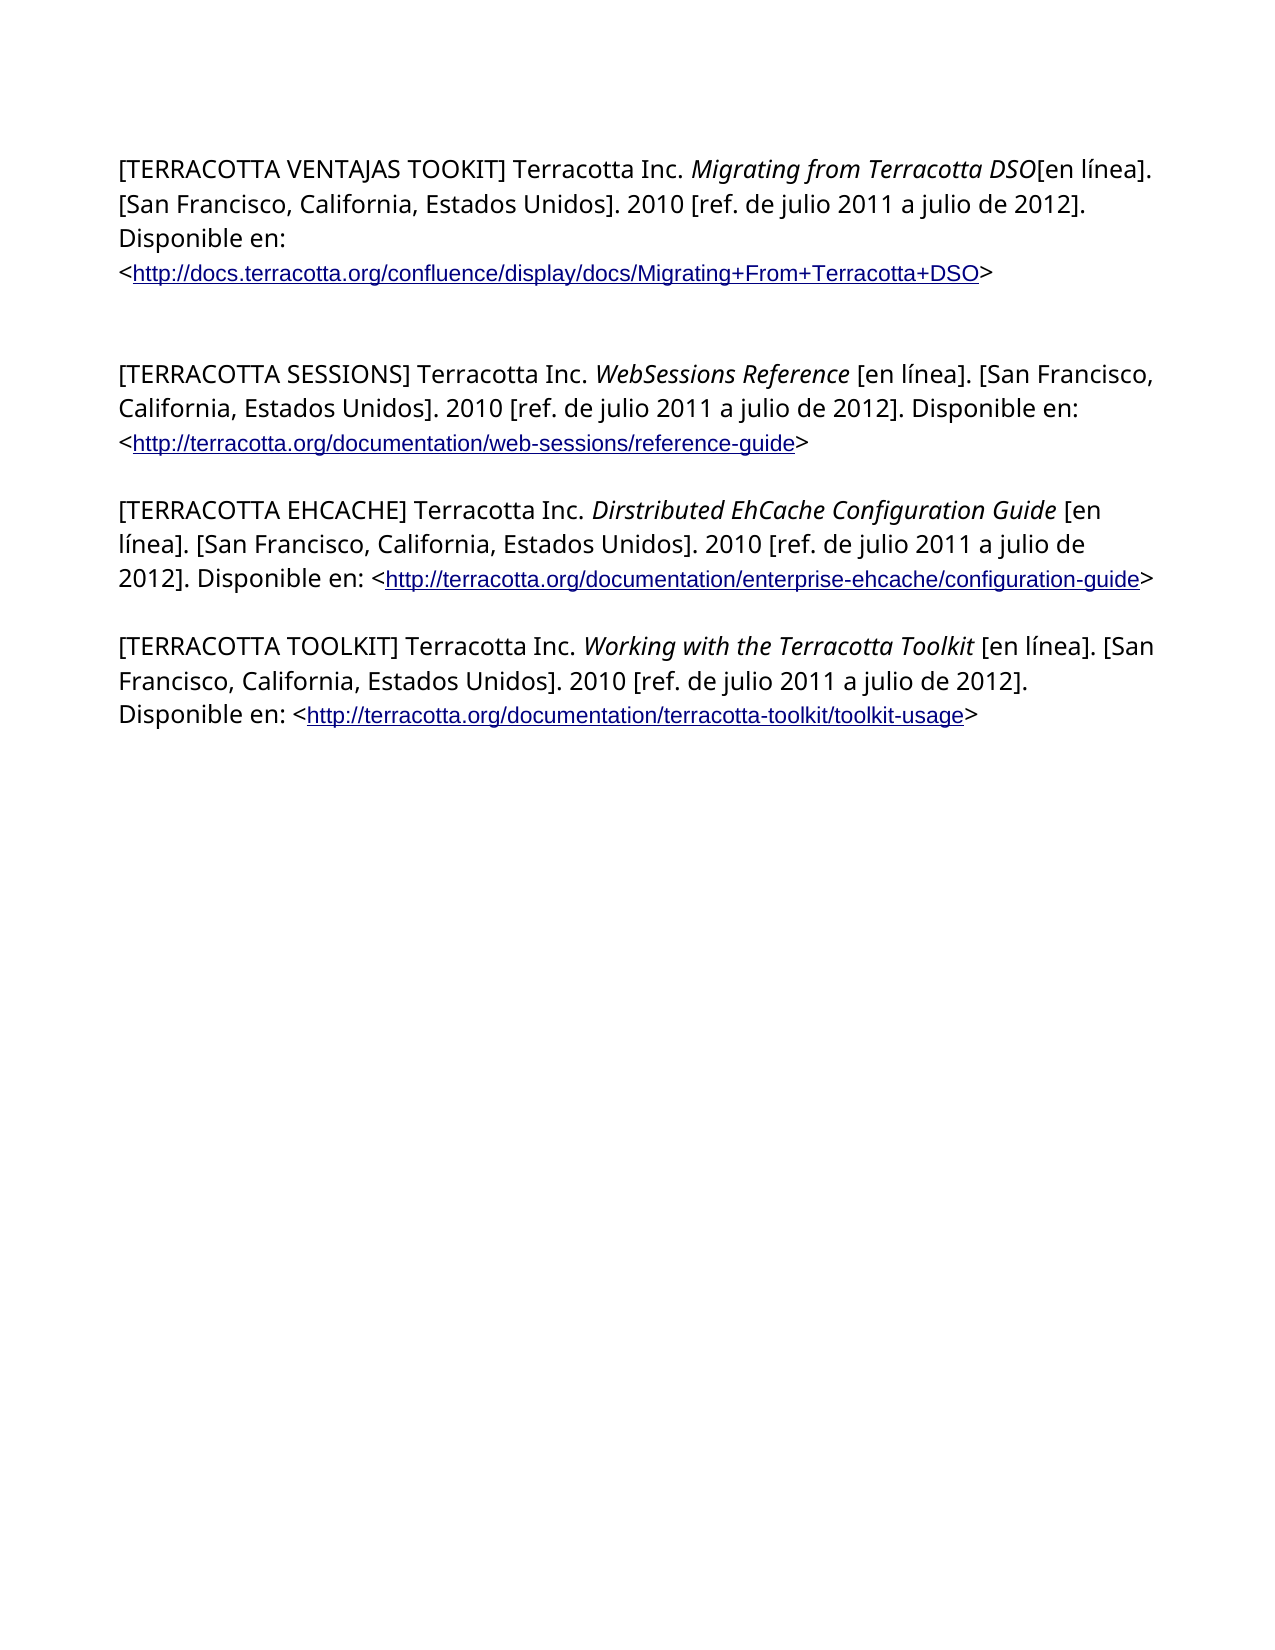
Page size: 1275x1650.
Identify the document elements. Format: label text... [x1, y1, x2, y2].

text [TERRACOTTA TOOLKIT] Terracotta Inc. Working with the Terracotta Toolkit [en línea]. [San Francisco, California, Estados Unidos]. 2010 [ref. de julio 2011 a julio de 2012]. Disponible en: <http://terracotta.org/documentation/terracotta-toolkit/toolkit-usage> [118, 629, 1157, 731]
text [TERRACOTTA EHCACHE] Terracotta Inc. Dirstributed EhCache Configuration Guide [en línea]. [San Francisco, California, Estados Unidos]. 2010 [ref. de julio 2011 a julio de 2012]. Disponible en: <http://terracotta.org/documentation/enterprise-ehcache/configuration-guide> [118, 493, 1157, 595]
text [TERRACOTTA VENTAJAS TOOKIT] Terracotta Inc. Migrating from Terracotta DSO[en línea]. [San Francisco, California, Estados Unidos]. 2010 [ref. de julio 2011 a julio de 2012]. Disponible en: <http://docs.terracotta.org/confluence/display/docs/Migrating+From+Terracotta+DSO> [118, 152, 1157, 288]
text [TERRACOTTA SESSIONS] Terracotta Inc. WebSessions Reference [en línea]. [San Francisco, California, Estados Unidos]. 2010 [ref. de julio 2011 a julio de 2012]. Disponible en: <http://terracotta.org/documentation/web-sessions/reference-guide> [118, 357, 1157, 459]
